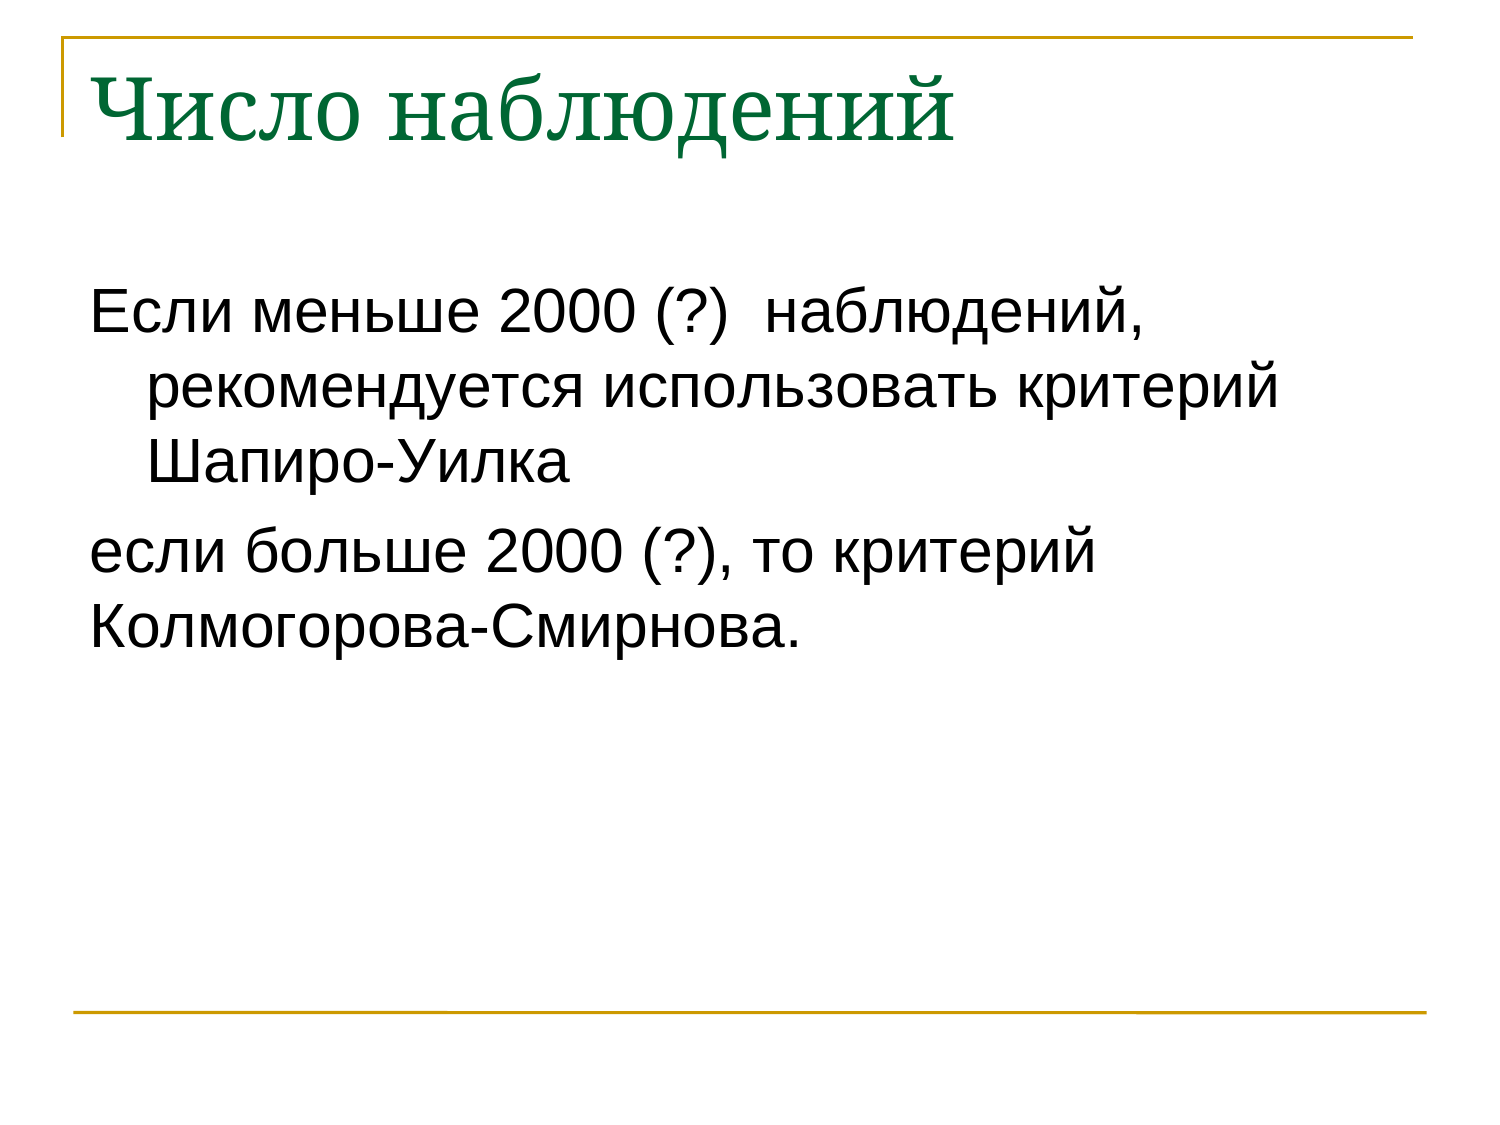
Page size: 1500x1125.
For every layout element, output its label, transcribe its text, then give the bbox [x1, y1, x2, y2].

title Число наблюдений [75, 45, 1425, 233]
list Если меньше 2000 (?) наблюдений, рекомендуется использовать критерий Шапиро-Уилка если больше 2000 (?), то критерий Колмогорова-Смирнова. [75, 262, 1425, 1006]
